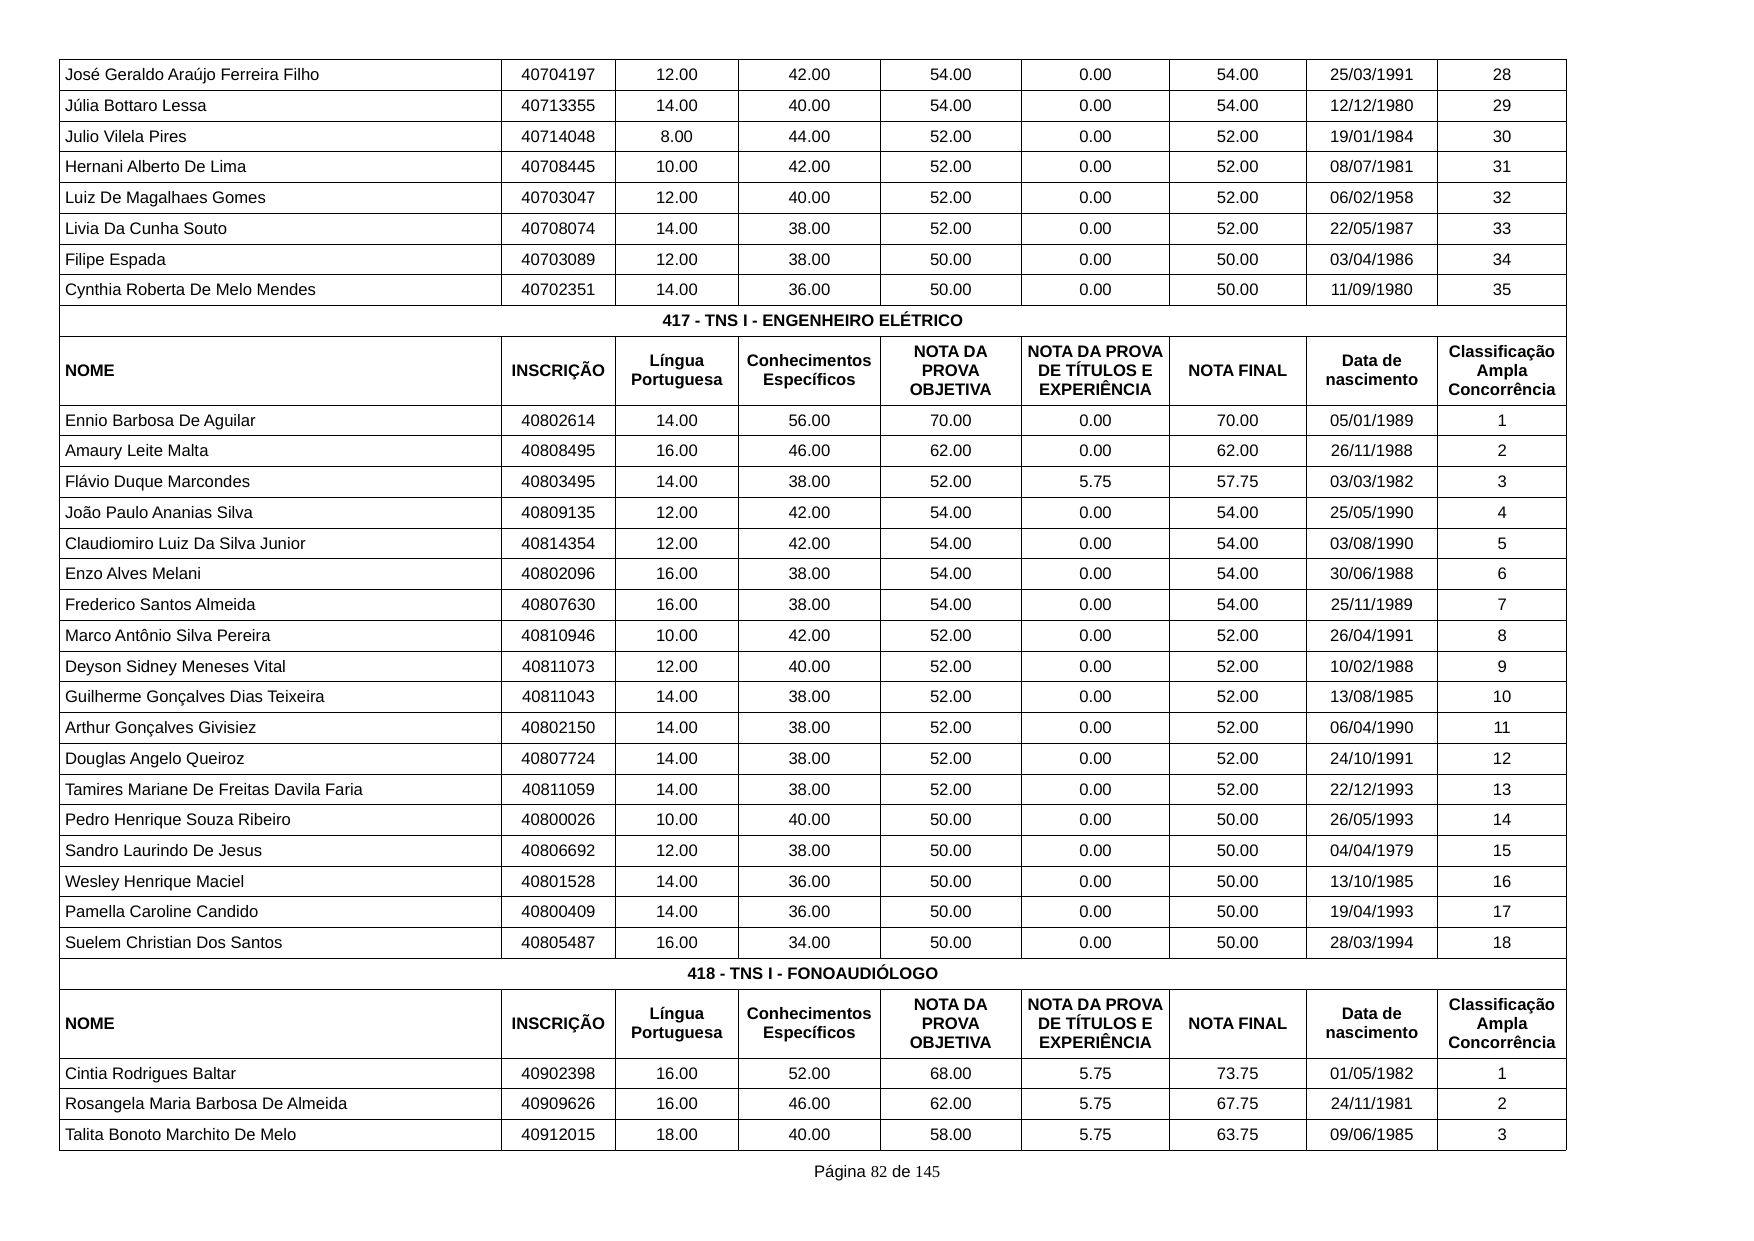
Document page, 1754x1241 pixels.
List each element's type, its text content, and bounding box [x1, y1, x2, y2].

table_cell Rosangela Maria Barbosa De Almeida [60, 1089, 501, 1119]
table_cell 52.00 [881, 183, 1021, 213]
table_cell 50.00 [881, 245, 1021, 274]
table_cell 5.75 [1022, 1059, 1169, 1088]
table_cell 54.00 [1170, 60, 1306, 90]
table_cell [1567, 927, 1696, 958]
table_cell 52.00 [881, 744, 1021, 773]
table_cell [1567, 866, 1696, 896]
table_cell 52.00 [1170, 713, 1306, 743]
table_cell 50.00 [1170, 805, 1306, 835]
table_cell 10.00 [616, 805, 738, 835]
table_cell 40713355 [502, 91, 615, 121]
table_cell Data de nascimento [1307, 990, 1437, 1058]
table_cell 8.00 [616, 122, 738, 151]
table_cell NOME [60, 990, 501, 1058]
table_cell NOTA DA PROVA DE TÍTULOS E EXPERIÊNCIA [1022, 990, 1169, 1058]
table_cell 22/12/1993 [1307, 775, 1437, 804]
table_cell 19/01/1984 [1307, 122, 1437, 151]
table_cell 52.00 [881, 122, 1021, 151]
table_cell 31 [1438, 152, 1566, 182]
table_cell [1567, 558, 1696, 589]
table_cell 5.75 [1022, 467, 1169, 497]
table_cell 52.00 [881, 652, 1021, 681]
table_cell 3 [1438, 467, 1566, 497]
table_cell 40805487 [502, 928, 615, 958]
table_cell 54.00 [1170, 590, 1306, 620]
table_cell 14.00 [616, 897, 738, 927]
table_cell 0.00 [1022, 559, 1169, 589]
table_cell 09/06/1985 [1307, 1120, 1437, 1150]
table_cell 40704197 [502, 60, 615, 90]
table_cell 30/06/1988 [1307, 559, 1437, 589]
table_cell 12.00 [616, 183, 738, 213]
table_cell 06/04/1990 [1307, 713, 1437, 743]
table_cell Data de nascimento [1307, 337, 1437, 405]
table_cell 0.00 [1022, 867, 1169, 896]
table_cell 15 [1438, 836, 1566, 866]
table_cell 50.00 [1170, 275, 1306, 305]
table_cell 50.00 [881, 275, 1021, 305]
table_cell 36.00 [739, 867, 880, 896]
table_cell 52.00 [881, 682, 1021, 712]
table_cell 16.00 [616, 1059, 738, 1088]
table_cell 54.00 [1170, 498, 1306, 528]
table_cell 0.00 [1022, 122, 1169, 151]
table_cell 40.00 [739, 1120, 880, 1150]
table_cell 52.00 [1170, 183, 1306, 213]
table_cell 7 [1438, 590, 1566, 620]
table_cell INSCRIÇÃO [502, 337, 615, 405]
table_cell 40807724 [502, 744, 615, 773]
table_cell 0.00 [1022, 805, 1169, 835]
table_cell 40902398 [502, 1059, 615, 1088]
table_cell 05/01/1989 [1307, 406, 1437, 435]
table_cell 18.00 [616, 1120, 738, 1150]
table_cell 32 [1438, 183, 1566, 213]
table_cell Deyson Sidney Meneses Vital [60, 652, 501, 681]
table_cell 40.00 [739, 805, 880, 835]
table_cell 12.00 [616, 529, 738, 558]
table_cell 50.00 [1170, 867, 1306, 896]
table_cell [1567, 213, 1696, 243]
table_cell [1567, 59, 1696, 90]
table_cell 0.00 [1022, 652, 1169, 681]
table_cell 38.00 [739, 590, 880, 620]
table_cell 42.00 [739, 498, 880, 528]
table_cell 14.00 [616, 775, 738, 804]
table_cell 46.00 [739, 1089, 880, 1119]
table_cell 12/12/1980 [1307, 91, 1437, 121]
table_cell 0.00 [1022, 436, 1169, 466]
table_cell 417 - TNS I - ENGENHEIRO ELÉTRICO [60, 306, 1566, 336]
table_cell 03/03/1982 [1307, 467, 1437, 497]
table_cell 40703089 [502, 245, 615, 274]
table_cell 52.00 [1170, 152, 1306, 182]
table_cell 42.00 [739, 152, 880, 182]
table_cell 0.00 [1022, 183, 1169, 213]
table_cell 38.00 [739, 214, 880, 243]
table_cell 40811059 [502, 775, 615, 804]
table_cell 1 [1438, 406, 1566, 435]
table_cell 28/03/1994 [1307, 928, 1437, 958]
table_cell Enzo Alves Melani [60, 559, 501, 589]
table_cell 12.00 [616, 652, 738, 681]
table_cell 14.00 [616, 275, 738, 305]
table_cell Talita Bonoto Marchito De Melo [60, 1120, 501, 1150]
table_cell 54.00 [881, 60, 1021, 90]
table_cell 12.00 [616, 60, 738, 90]
table_cell 54.00 [881, 529, 1021, 558]
table_cell 14 [1438, 805, 1566, 835]
table_cell 16.00 [616, 590, 738, 620]
table_cell 52.00 [1170, 122, 1306, 151]
table_cell 14.00 [616, 682, 738, 712]
table_cell Cintia Rodrigues Baltar [60, 1059, 501, 1088]
table_cell 62.00 [881, 1089, 1021, 1119]
table_cell 0.00 [1022, 897, 1169, 927]
table_cell 38.00 [739, 836, 880, 866]
table_cell [1567, 90, 1696, 121]
table_cell [1567, 528, 1696, 558]
table_cell 16.00 [616, 436, 738, 466]
table_cell Conhecimentos Específicos [739, 990, 880, 1058]
table_cell 10.00 [616, 621, 738, 651]
table_cell 40.00 [739, 652, 880, 681]
table_cell 38.00 [739, 467, 880, 497]
table_cell 14.00 [616, 744, 738, 773]
table_cell [1567, 435, 1696, 466]
table_cell 40802150 [502, 713, 615, 743]
table_cell 12.00 [616, 498, 738, 528]
table_cell 40806692 [502, 836, 615, 866]
table_cell [1567, 774, 1696, 804]
table_cell 50.00 [1170, 245, 1306, 274]
table_cell [1567, 244, 1696, 274]
table_cell Sandro Laurindo De Jesus [60, 836, 501, 866]
table_cell 40811073 [502, 652, 615, 681]
table_cell [1567, 274, 1696, 305]
table_cell NOTA FINAL [1170, 337, 1306, 405]
table_cell 26/05/1993 [1307, 805, 1437, 835]
table_cell 40909626 [502, 1089, 615, 1119]
table_cell Ennio Barbosa De Aguilar [60, 406, 501, 435]
table_cell 03/08/1990 [1307, 529, 1437, 558]
table_cell 62.00 [1170, 436, 1306, 466]
table_cell 40714048 [502, 122, 615, 151]
table_cell 70.00 [1170, 406, 1306, 435]
table_cell [1567, 989, 1696, 1058]
table_cell 40814354 [502, 529, 615, 558]
table_cell [1567, 681, 1696, 712]
table_cell [1567, 651, 1696, 681]
table_cell 36.00 [739, 897, 880, 927]
table_cell 5 [1438, 529, 1566, 558]
table_cell Pamella Caroline Candido [60, 897, 501, 927]
table_cell Flávio Duque Marcondes [60, 467, 501, 497]
table_cell 13/10/1985 [1307, 867, 1437, 896]
table_cell 16 [1438, 867, 1566, 896]
table_cell 54.00 [1170, 91, 1306, 121]
table_cell 38.00 [739, 682, 880, 712]
table_cell Arthur Gonçalves Givisiez [60, 713, 501, 743]
table_cell 40800409 [502, 897, 615, 927]
table_cell 40800026 [502, 805, 615, 835]
table_cell 0.00 [1022, 836, 1169, 866]
table_cell 29 [1438, 91, 1566, 121]
table_cell Filipe Espada [60, 245, 501, 274]
table_cell NOTA DA PROVA DE TÍTULOS E EXPERIÊNCIA [1022, 337, 1169, 405]
table_cell 50.00 [881, 928, 1021, 958]
table_cell [1567, 1088, 1696, 1119]
table_cell 13/08/1985 [1307, 682, 1437, 712]
table_cell 03/04/1986 [1307, 245, 1437, 274]
table_cell Marco Antônio Silva Pereira [60, 621, 501, 651]
table_cell [1567, 336, 1696, 405]
table_cell 52.00 [1170, 621, 1306, 651]
table_cell 34 [1438, 245, 1566, 274]
table_cell 38.00 [739, 744, 880, 773]
table_cell 14.00 [616, 867, 738, 896]
table_cell 56.00 [739, 406, 880, 435]
table_cell 2 [1438, 436, 1566, 466]
table_cell 40810946 [502, 621, 615, 651]
table_cell 52.00 [881, 214, 1021, 243]
table_cell 40801528 [502, 867, 615, 896]
table_cell 62.00 [881, 436, 1021, 466]
table_cell 04/04/1979 [1307, 836, 1437, 866]
table_cell 52.00 [1170, 214, 1306, 243]
table_cell 0.00 [1022, 214, 1169, 243]
table_cell 0.00 [1022, 529, 1169, 558]
table_cell 52.00 [1170, 775, 1306, 804]
table_cell 40802096 [502, 559, 615, 589]
table_cell 16.00 [616, 1089, 738, 1119]
table_cell 8 [1438, 621, 1566, 651]
table_cell [1567, 620, 1696, 651]
table_cell 12.00 [616, 245, 738, 274]
table_cell Livia Da Cunha Souto [60, 214, 501, 243]
table_cell 46.00 [739, 436, 880, 466]
table_cell 54.00 [881, 91, 1021, 121]
table_cell 40802614 [502, 406, 615, 435]
table_cell 17 [1438, 897, 1566, 927]
table_cell 12 [1438, 744, 1566, 773]
table_cell Guilherme Gonçalves Dias Teixeira [60, 682, 501, 712]
table_cell Frederico Santos Almeida [60, 590, 501, 620]
table_cell 38.00 [739, 713, 880, 743]
table_cell [1567, 497, 1696, 528]
table_cell 54.00 [1170, 559, 1306, 589]
table_cell 54.00 [881, 559, 1021, 589]
table_cell 73.75 [1170, 1059, 1306, 1088]
table_cell 38.00 [739, 245, 880, 274]
table_cell NOTA DA PROVA OBJETIVA [881, 337, 1021, 405]
table_cell 24/10/1991 [1307, 744, 1437, 773]
table_cell 40.00 [739, 91, 880, 121]
table_cell 50.00 [881, 836, 1021, 866]
table_cell 54.00 [881, 498, 1021, 528]
table_cell 14.00 [616, 91, 738, 121]
table_cell Douglas Angelo Queiroz [60, 744, 501, 773]
table_cell 40811043 [502, 682, 615, 712]
table_cell 25/05/1990 [1307, 498, 1437, 528]
table_cell [1567, 151, 1696, 182]
table_cell 52.00 [739, 1059, 880, 1088]
table_cell Tamires Mariane De Freitas Davila Faria [60, 775, 501, 804]
table_cell 1 [1438, 1059, 1566, 1088]
table_cell 50.00 [1170, 897, 1306, 927]
table_cell 10/02/1988 [1307, 652, 1437, 681]
table_cell 67.75 [1170, 1089, 1306, 1119]
table_cell [1567, 405, 1696, 435]
table_cell 14.00 [616, 713, 738, 743]
table_cell Julio Vilela Pires [60, 122, 501, 151]
table_cell [1567, 1058, 1696, 1088]
table_cell 50.00 [1170, 836, 1306, 866]
table_cell 4 [1438, 498, 1566, 528]
table_cell 0.00 [1022, 406, 1169, 435]
table_cell 34.00 [739, 928, 880, 958]
table_cell 50.00 [881, 897, 1021, 927]
table_cell 12.00 [616, 836, 738, 866]
table_cell Cynthia Roberta De Melo Mendes [60, 275, 501, 305]
table_cell 01/05/1982 [1307, 1059, 1437, 1088]
table_cell 25/11/1989 [1307, 590, 1437, 620]
table_cell Pedro Henrique Souza Ribeiro [60, 805, 501, 835]
table_cell 11 [1438, 713, 1566, 743]
table_cell 50.00 [1170, 928, 1306, 958]
table_cell 52.00 [881, 713, 1021, 743]
table_cell 58.00 [881, 1120, 1021, 1150]
table_cell NOTA FINAL [1170, 990, 1306, 1058]
table_cell 08/07/1981 [1307, 152, 1437, 182]
table_cell 16.00 [616, 928, 738, 958]
table_cell 40.00 [739, 183, 880, 213]
table_cell 0.00 [1022, 152, 1169, 182]
table_cell 54.00 [881, 590, 1021, 620]
table_cell 52.00 [881, 775, 1021, 804]
table_cell 35 [1438, 275, 1566, 305]
table_cell 38.00 [739, 775, 880, 804]
table_cell 42.00 [739, 60, 880, 90]
table_cell 16.00 [616, 559, 738, 589]
table_cell 44.00 [739, 122, 880, 151]
table_cell 33 [1438, 214, 1566, 243]
table_cell 42.00 [739, 529, 880, 558]
table_cell 0.00 [1022, 928, 1169, 958]
table_cell 0.00 [1022, 590, 1169, 620]
table_cell 9 [1438, 652, 1566, 681]
table_cell 40708074 [502, 214, 615, 243]
table_cell [1567, 712, 1696, 743]
table_cell 10 [1438, 682, 1566, 712]
table_cell [1567, 743, 1696, 773]
table_cell 19/04/1993 [1307, 897, 1437, 927]
table_cell 0.00 [1022, 498, 1169, 528]
table_cell [1567, 305, 1696, 336]
table_cell Língua Portuguesa [616, 337, 738, 405]
table_cell NOTA DA PROVA OBJETIVA [881, 990, 1021, 1058]
table_cell 3 [1438, 1120, 1566, 1150]
table_cell 54.00 [1170, 529, 1306, 558]
table_cell 52.00 [881, 152, 1021, 182]
table_cell 57.75 [1170, 467, 1306, 497]
table_cell 40809135 [502, 498, 615, 528]
table_cell 14.00 [616, 406, 738, 435]
table_cell Língua Portuguesa [616, 990, 738, 1058]
table_cell 50.00 [881, 805, 1021, 835]
table_cell Hernani Alberto De Lima [60, 152, 501, 182]
table_cell 11/09/1980 [1307, 275, 1437, 305]
table_cell 0.00 [1022, 245, 1169, 274]
table_cell 5.75 [1022, 1089, 1169, 1119]
table_cell 14.00 [616, 214, 738, 243]
table_cell 52.00 [1170, 652, 1306, 681]
table_cell NOME [60, 337, 501, 405]
table_cell [1567, 1119, 1696, 1150]
table_cell 52.00 [1170, 744, 1306, 773]
table_cell [1567, 958, 1696, 988]
table_cell [1567, 804, 1696, 835]
table_cell 0.00 [1022, 275, 1169, 305]
table_cell 26/11/1988 [1307, 436, 1437, 466]
table_cell 0.00 [1022, 744, 1169, 773]
table_cell [1567, 121, 1696, 151]
table_cell 418 - TNS I - FONOAUDIÓLOGO [60, 959, 1566, 988]
table_cell 26/04/1991 [1307, 621, 1437, 651]
table_cell Classificação Ampla Concorrência [1438, 990, 1566, 1058]
table_cell 40803495 [502, 467, 615, 497]
table_cell José Geraldo Araújo Ferreira Filho [60, 60, 501, 90]
table_cell 30 [1438, 122, 1566, 151]
table_cell João Paulo Ananias Silva [60, 498, 501, 528]
table_cell 68.00 [881, 1059, 1021, 1088]
table_cell 40703047 [502, 183, 615, 213]
table_cell Amaury Leite Malta [60, 436, 501, 466]
table_cell Júlia Bottaro Lessa [60, 91, 501, 121]
table_cell 28 [1438, 60, 1566, 90]
table_cell Luiz De Magalhaes Gomes [60, 183, 501, 213]
table_cell 2 [1438, 1089, 1566, 1119]
table_cell 5.75 [1022, 1120, 1169, 1150]
table_cell [1567, 182, 1696, 213]
table_cell Classificação Ampla Concorrência [1438, 337, 1566, 405]
table_cell 25/03/1991 [1307, 60, 1437, 90]
table_cell 10.00 [616, 152, 738, 182]
table_cell 40912015 [502, 1120, 615, 1150]
table_cell [1567, 589, 1696, 620]
table_cell [1567, 466, 1696, 497]
table_cell 06/02/1958 [1307, 183, 1437, 213]
table_cell 6 [1438, 559, 1566, 589]
table_cell 0.00 [1022, 713, 1169, 743]
table_cell 40708445 [502, 152, 615, 182]
table_cell 63.75 [1170, 1120, 1306, 1150]
table_cell INSCRIÇÃO [502, 990, 615, 1058]
table_cell 52.00 [881, 621, 1021, 651]
table_cell 50.00 [881, 867, 1021, 896]
table_cell 70.00 [881, 406, 1021, 435]
table_cell 38.00 [739, 559, 880, 589]
table_cell 0.00 [1022, 621, 1169, 651]
table_cell Claudiomiro Luiz Da Silva Junior [60, 529, 501, 558]
table_cell 52.00 [1170, 682, 1306, 712]
table_cell 40807630 [502, 590, 615, 620]
table_cell 0.00 [1022, 60, 1169, 90]
table_cell Wesley Henrique Maciel [60, 867, 501, 896]
table_cell 0.00 [1022, 91, 1169, 121]
table_cell 18 [1438, 928, 1566, 958]
table_cell Conhecimentos Específicos [739, 337, 880, 405]
table_cell 40702351 [502, 275, 615, 305]
table_cell 0.00 [1022, 775, 1169, 804]
table_cell [1567, 835, 1696, 866]
table_cell [1567, 896, 1696, 927]
table_cell 40808495 [502, 436, 615, 466]
table_cell 36.00 [739, 275, 880, 305]
table_cell 0.00 [1022, 682, 1169, 712]
table_cell 13 [1438, 775, 1566, 804]
table_cell 52.00 [881, 467, 1021, 497]
table_cell Suelem Christian Dos Santos [60, 928, 501, 958]
table_cell 24/11/1981 [1307, 1089, 1437, 1119]
table_cell 22/05/1987 [1307, 214, 1437, 243]
table_cell 14.00 [616, 467, 738, 497]
table_cell 42.00 [739, 621, 880, 651]
